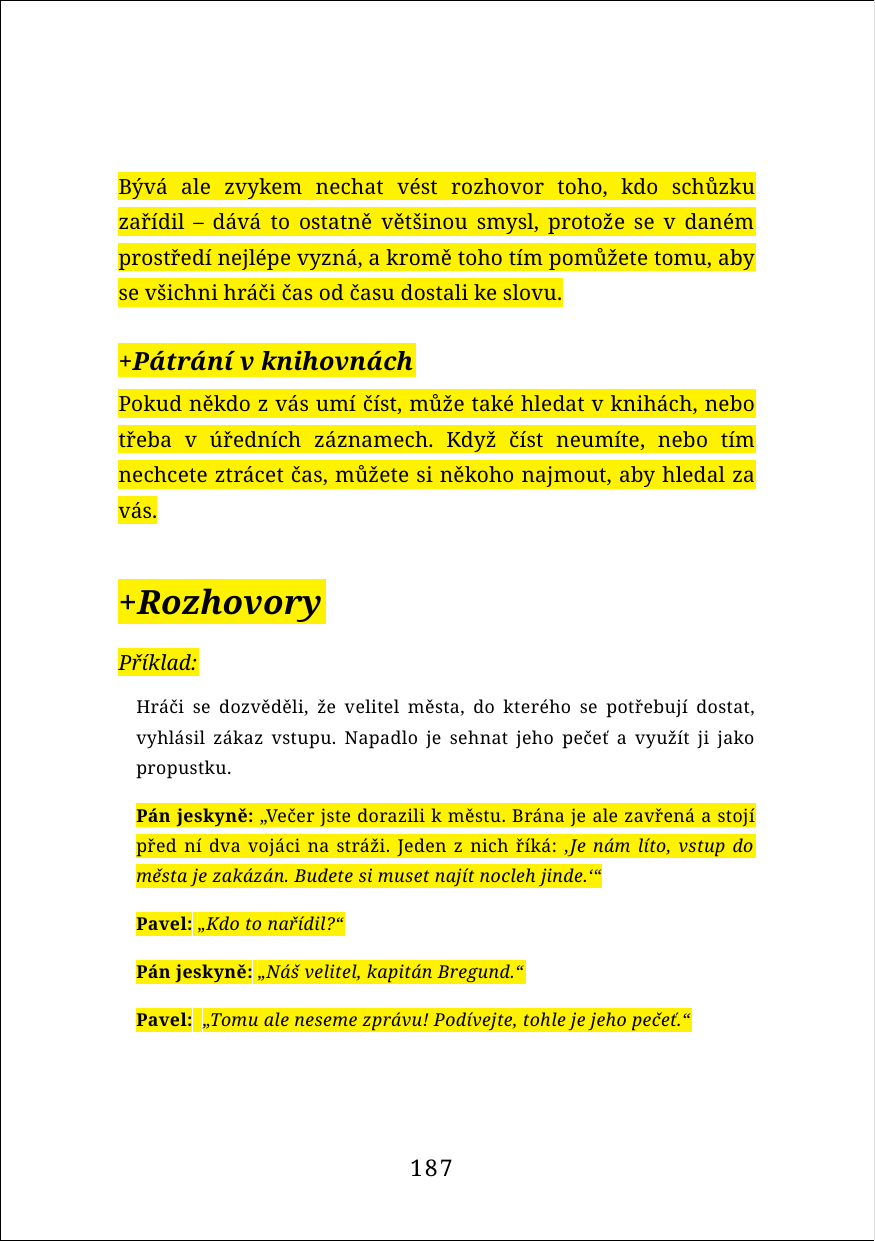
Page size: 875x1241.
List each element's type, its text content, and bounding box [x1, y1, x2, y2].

subtitle +Pátrání v knihovnách [118, 343, 756, 377]
text Pán jeskyně: „Náš velitel, kapitán Bregund.“ [136, 959, 756, 984]
text Hráči se dozvěděli, že velitel města, do kterého se potřebují dostat, vyhlásil zákaz vstupu. Napadlo je sehnat jeho pečeť a využít ji jako propustku. [136, 695, 756, 779]
text Pavel: „Tomu ale neseme zprávu! Podívejte, tohle je jeho pečeť.“ [136, 1007, 756, 1032]
subtitle +Rozhovory [118, 578, 756, 624]
text Pán jeskyně: „Večer jste dorazili k městu. Brána je ale zavřená a stojí před ní dva vojáci na stráži. Jeden z nich říká: ‚Je nám líto, vstup do města je zakázán. Budete si muset najít nocleh jinde.‘“ [136, 803, 756, 888]
text Pokud někdo z vás umí číst, může také hledat v knihách, nebo třeba v úředních záznamech. Když číst neumíte, nebo tím nechcete ztrácet čas, můžete si někoho najmout, aby hledal za vás. [118, 389, 756, 524]
text Pavel: „Kdo to nařídil?“ [136, 912, 756, 936]
text Bývá ale zvykem nechat vést rozhovor toho, kdo schůzku zařídil – dává to ostatně většinou smysl, protože se v daném prostředí nejlépe vyzná, a kromě toho tím pomůžete tomu, aby se všichni hráči čas od času dostali ke slovu. [118, 172, 756, 307]
text Příklad: [118, 648, 756, 676]
